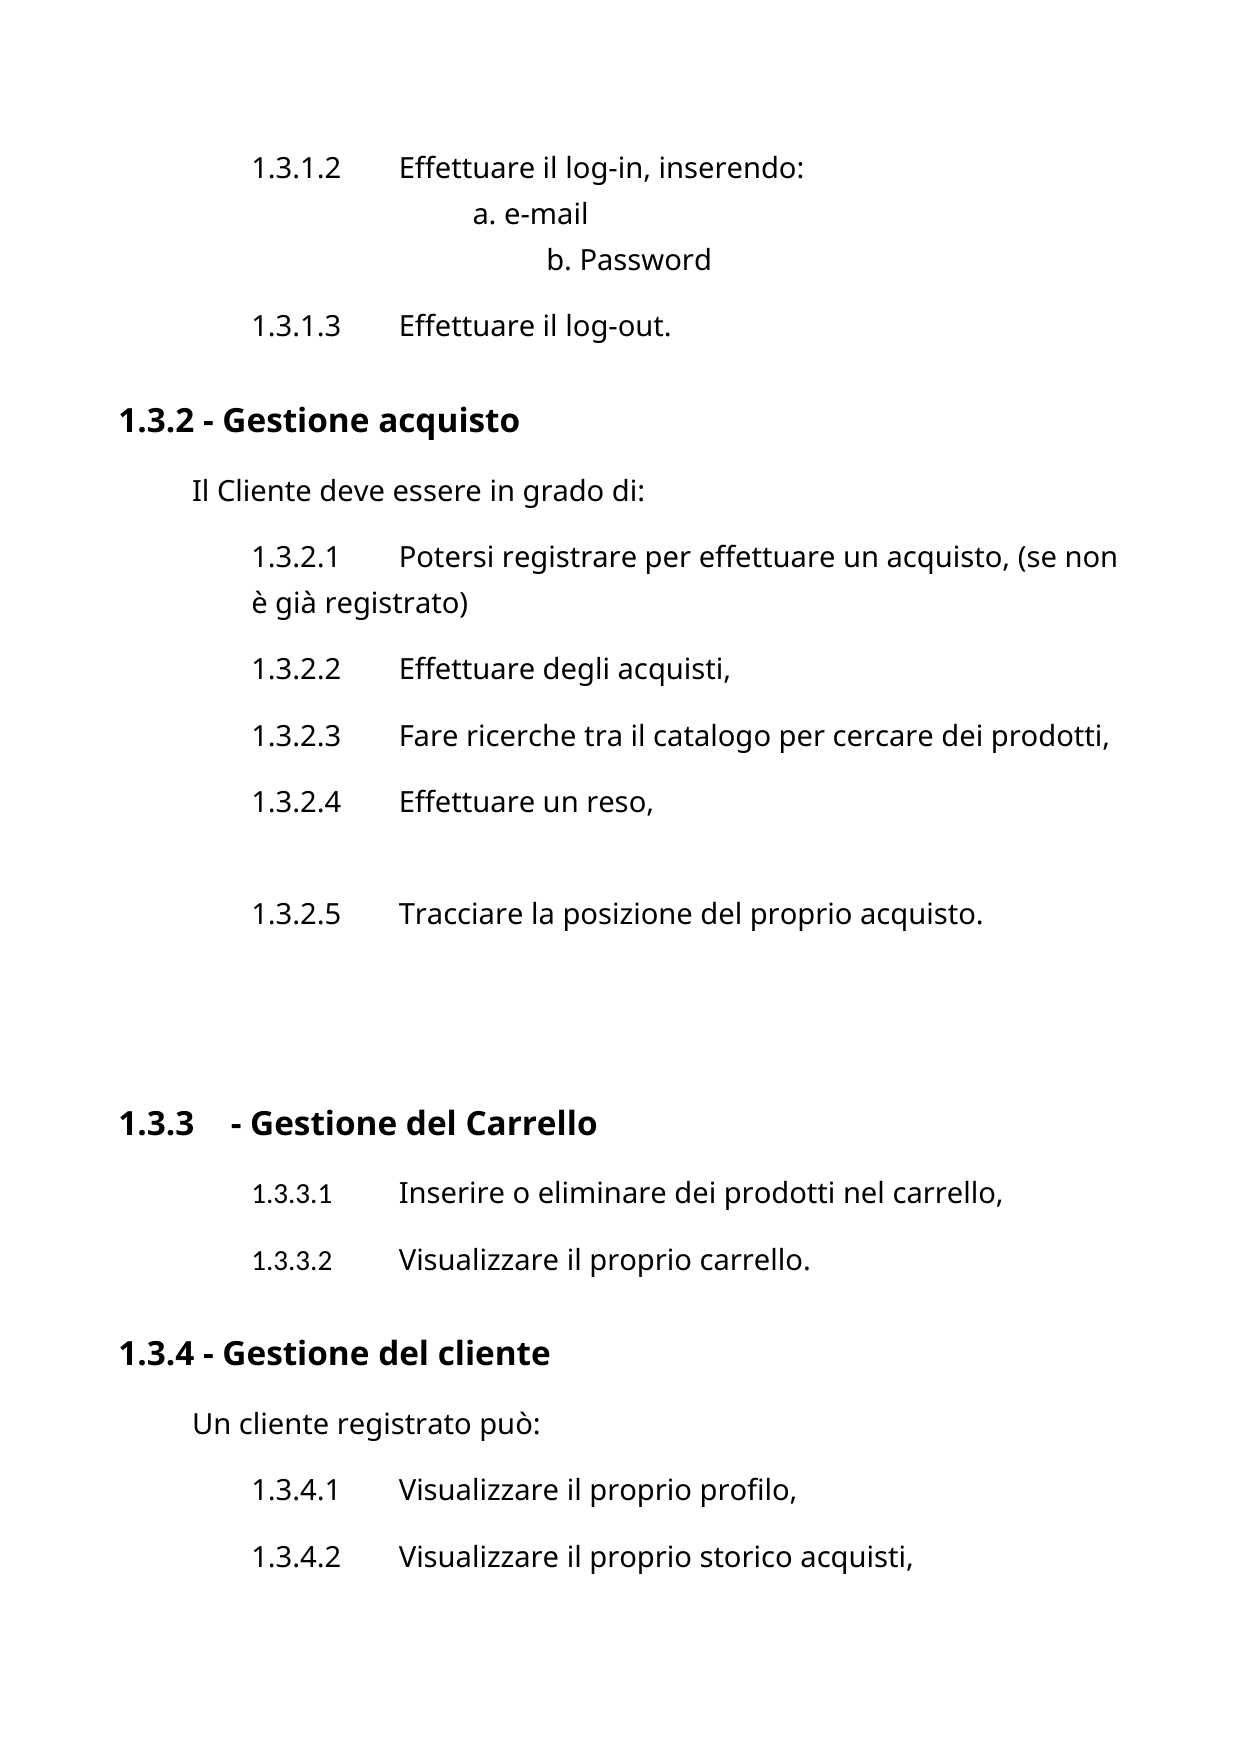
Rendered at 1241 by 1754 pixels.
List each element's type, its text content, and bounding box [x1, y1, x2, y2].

list - Gestione del Carrello [118, 1099, 1122, 1145]
text 1.3.2 - Gestione acquisto [118, 397, 1122, 442]
list Visualizzare il proprio profilo, [251, 1470, 1122, 1509]
list Effettuare il log-in, inserendo: a. e-mail b. Password [251, 148, 1122, 278]
list Effettuare il log-out. [251, 305, 1122, 345]
list Tracciare la posizione del proprio acquisto. [251, 893, 1122, 933]
list Potersi registrare per effettuare un acquisto, (se non è già registrato) [251, 536, 1122, 622]
list Inserire o eliminare dei prodotti nel carrello, [251, 1172, 1122, 1212]
list Visualizzare il proprio storico acquisti, [251, 1536, 1122, 1576]
list Visualizzare il proprio carrello. [251, 1239, 1122, 1278]
list Effettuare un reso, [251, 781, 1122, 867]
list Fare ricerche tra il catalogo per cercare dei prodotti, [251, 715, 1122, 754]
text Un cliente registrato può: [118, 1403, 1122, 1443]
text Il Cliente deve essere in grado di: [118, 470, 1122, 509]
text 1.3.4 - Gestione del cliente [118, 1330, 1122, 1376]
list Effettuare degli acquisti, [251, 648, 1122, 688]
